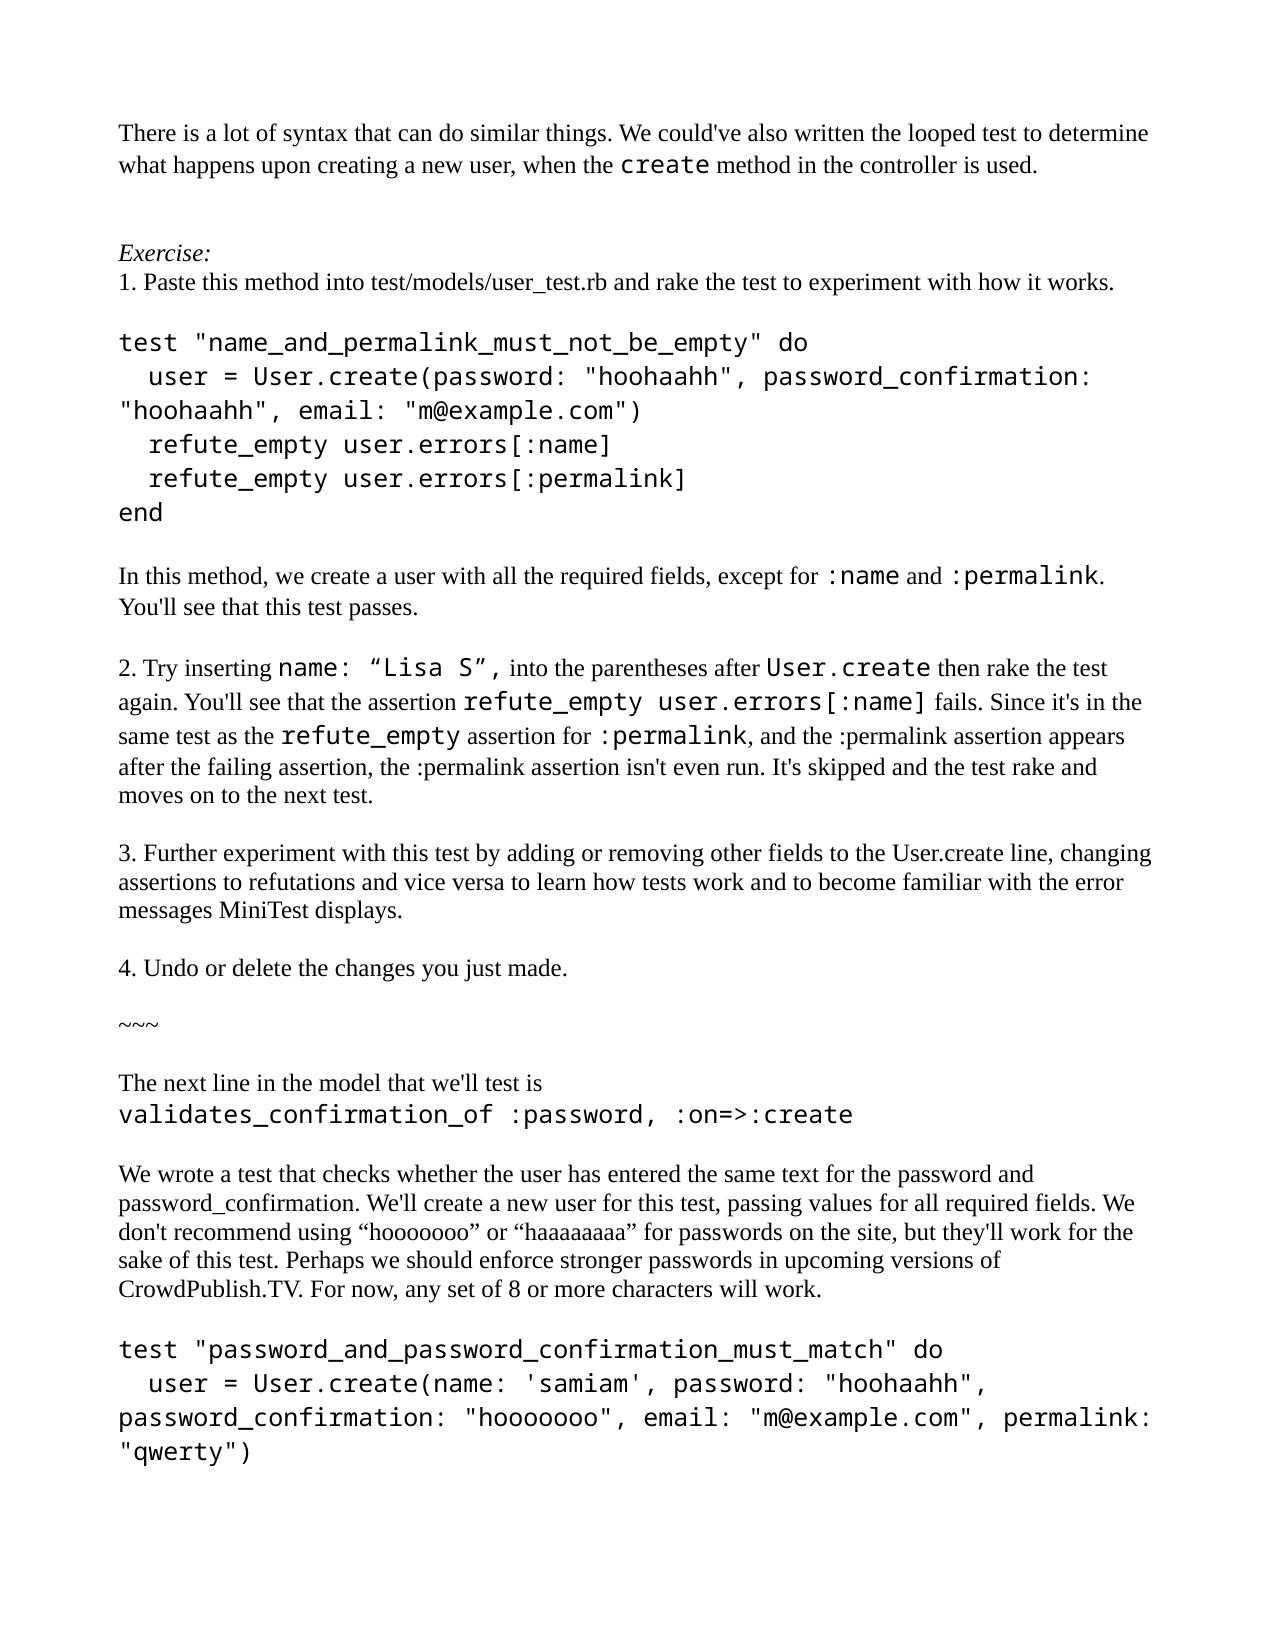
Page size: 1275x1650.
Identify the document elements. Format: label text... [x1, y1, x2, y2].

text test "name_and_permalink_must_not_be_empty" do [118, 325, 1157, 359]
text end [118, 495, 1157, 529]
text refute_empty user.errors[:permalink] [118, 461, 1157, 495]
text refute_empty user.errors[:name] [118, 427, 1157, 461]
text Exercise: [118, 238, 1157, 267]
text 4. Undo or delete the changes you just made. [118, 953, 1157, 982]
text user = User.create(password: "hoohaahh", password_confirmation: "hoohaahh", email: "m@example.com") [118, 359, 1157, 427]
text user = User.create(name: 'samiam', password: "hoohaahh", password_confirmation: "hooooooo", email: "m@example.com", permalink: "qwerty") [118, 1366, 1157, 1468]
text ~~~ [118, 1010, 1157, 1039]
text There is a lot of syntax that can do similar things. We could've also written the looped test to determine what happens upon creating a new user, when the create method in the controller is used. [118, 118, 1157, 181]
text In this method, we create a user with all the required fields, except for :name and :permalink. You'll see that this test passes. [118, 558, 1157, 621]
text validates_confirmation_of :password, :on=>:create [118, 1097, 1157, 1131]
text We wrote a test that checks whether the user has entered the same text for the password and password_confirmation. We'll create a new user for this test, passing values for all required fields. We don't recommend using “hooooooo” or “haaaaaaaa” for passwords on the site, but they'll work for the sake of this test. Perhaps we should enforce stronger passwords in upcoming versions of CrowdPublish.TV. For now, any set of 8 or more characters will work. [118, 1159, 1157, 1303]
text 3. Further experiment with this test by adding or removing other fields to the User.create line, changing assertions to refutations and vice versa to learn how tests work and to become familiar with the error messages MiniTest displays. [118, 838, 1157, 924]
text The next line in the model that we'll test is [118, 1068, 1157, 1097]
text 1. Paste this method into test/models/user_test.rb and rake the test to experiment with how it works. [118, 267, 1157, 296]
text 2. Try inserting name: “Lisa S”, into the parentheses after User.create then rake the test again. You'll see that the assertion refute_empty user.errors[:name] fails. Since it's in the same test as the refute_empty assertion for :permalink, and the :permalink assertion appears after the failing assertion, the :permalink assertion isn't even run. It's skipped and the test rake and moves on to the next test. [118, 649, 1157, 809]
text test "password_and_password_confirmation_must_match" do [118, 1332, 1157, 1366]
